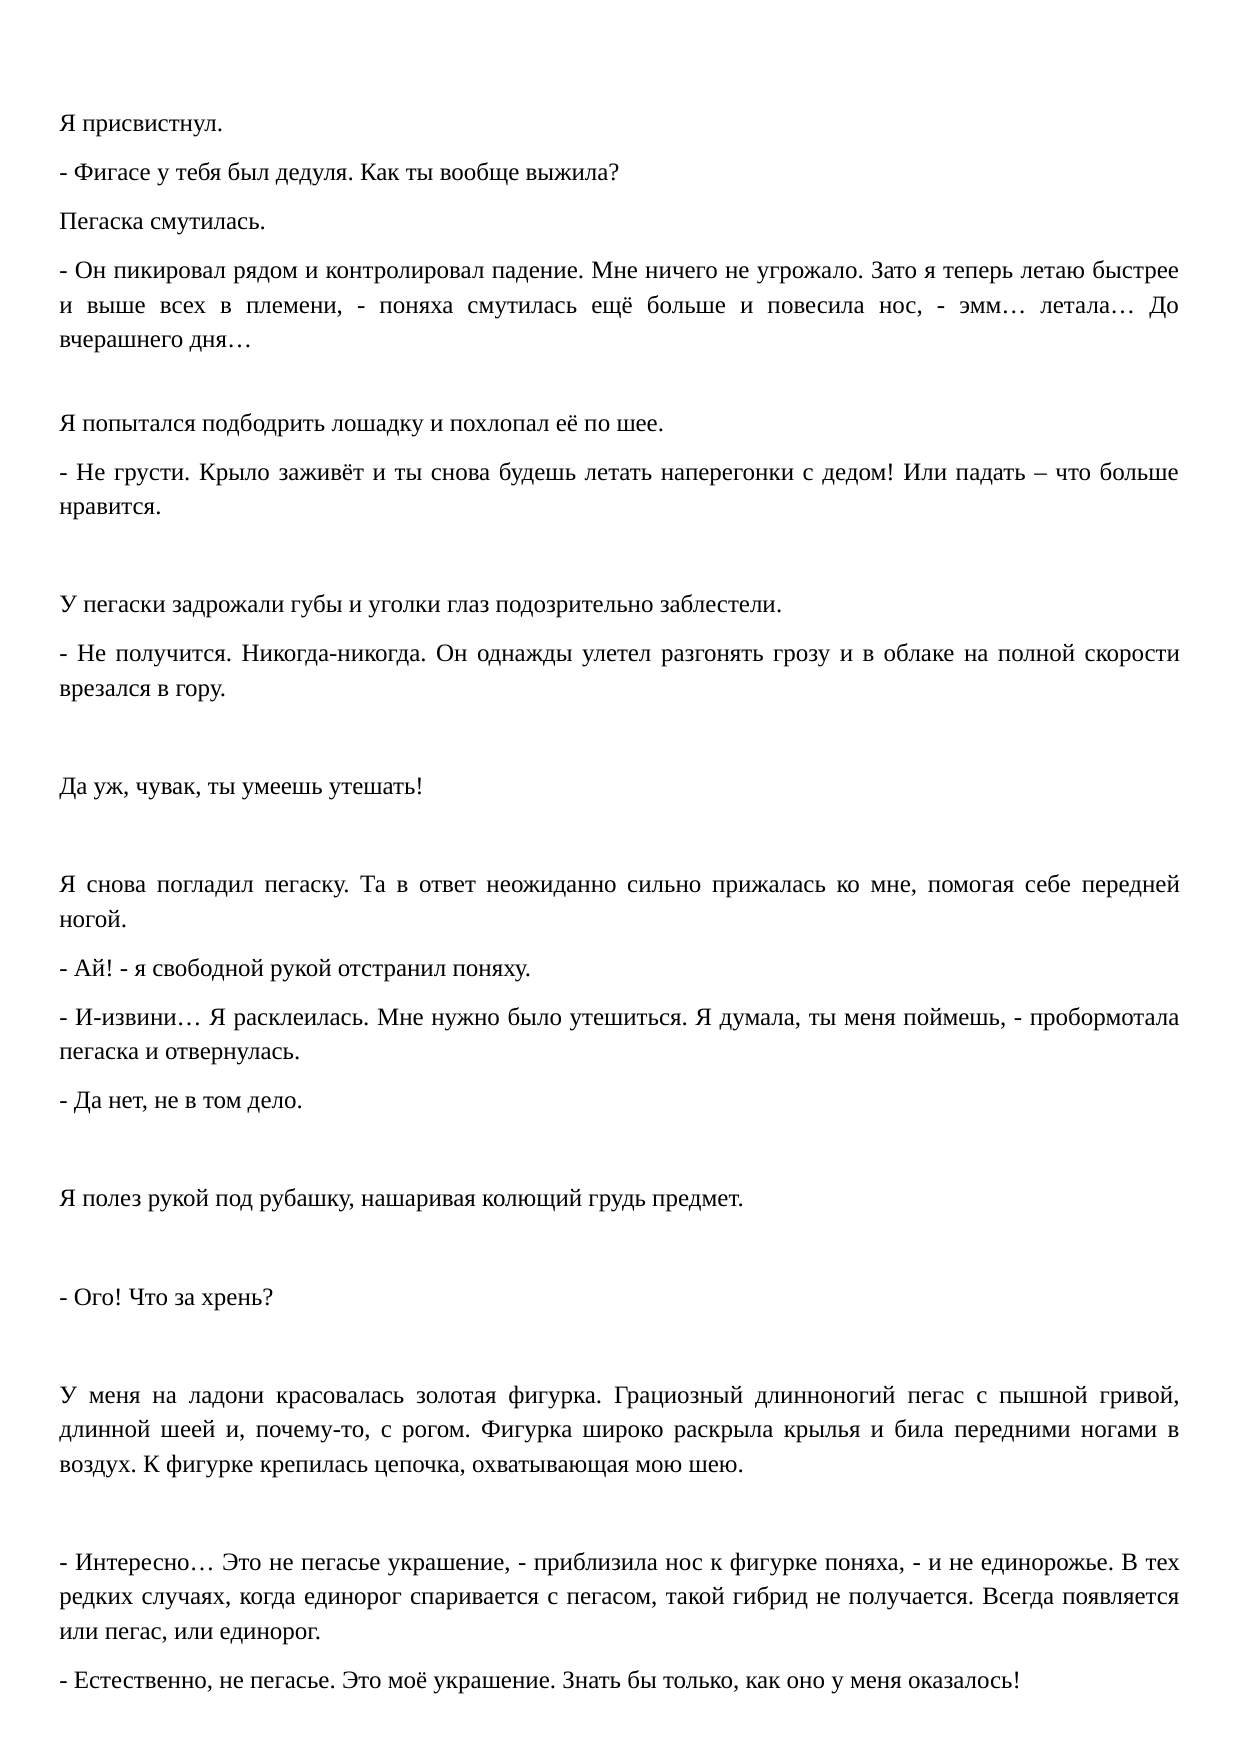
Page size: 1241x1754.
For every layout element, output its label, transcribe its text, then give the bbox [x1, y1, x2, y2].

text - Естественно, не пегасье. Это моё украшение. Знать бы только, как оно у меня оказалось! [59, 1665, 1181, 1694]
text - Да нет, не в том дело. [59, 1085, 1181, 1114]
text - Он пикировал рядом и контролировал падение. Мне ничего не угрожало. Зато я теперь летаю быстрее и выше всех в племени, - поняха смутилась ещё больше и повесила нос, - эмм… летала… До вчерашнего дня… [59, 255, 1181, 353]
text Да уж, чувак, ты умеешь утешать! [59, 771, 1181, 800]
text - Ого! Что за хрень? [59, 1282, 1181, 1310]
text - Интересно… Это не пегасье украшение, - приблизила нос к фигурке поняха, - и не единорожье. В тех редких случаях, когда единорог спаривается с пегасом, такой гибрид не получается. Всегда появляется или пегас, или единорог. [59, 1547, 1181, 1644]
text Я полез рукой под рубашку, нашаривая колющий грудь предмет. [59, 1183, 1181, 1212]
text Я снова погладил пегаску. Та в ответ неожиданно сильно прижалась ко мне, помогая себе передней ногой. [59, 869, 1181, 932]
text - Ай! - я свободной рукой отстранил поняху. [59, 953, 1181, 982]
text Пегаска смутилась. [59, 206, 1181, 235]
text - Не получится. Никогда-никогда. Он однажды улетел разгонять грозу и в облаке на полной скорости врезался в гору. [59, 638, 1181, 702]
text - Фигасе у тебя был дедуля. Как ты вообще выжила? [59, 157, 1181, 186]
text Я попытался подбодрить лошадку и похлопал её по шее. [59, 373, 1181, 437]
text - И-извини… Я расклеилась. Мне нужно было утешиться. Я думала, ты меня поймешь, - пробормотала пегаска и отвернулась. [59, 1002, 1181, 1065]
text У меня на ладони красовалась золотая фигурка. Грациозный длинноногий пегас с пышной гривой, длинной шеей и, почему-то, с рогом. Фигурка широко раскрыла крылья и била передними ногами в воздух. К фигурке крепилась цепочка, охватывающая мою шею. [59, 1380, 1181, 1477]
text Я присвистнул. [59, 108, 1181, 137]
text У пегаски задрожали губы и уголки глаз подозрительно заблестели. [59, 589, 1181, 618]
text - Не грусти. Крыло заживёт и ты снова будешь летать наперегонки с дедом! Или падать – что больше нравится. [59, 457, 1181, 520]
